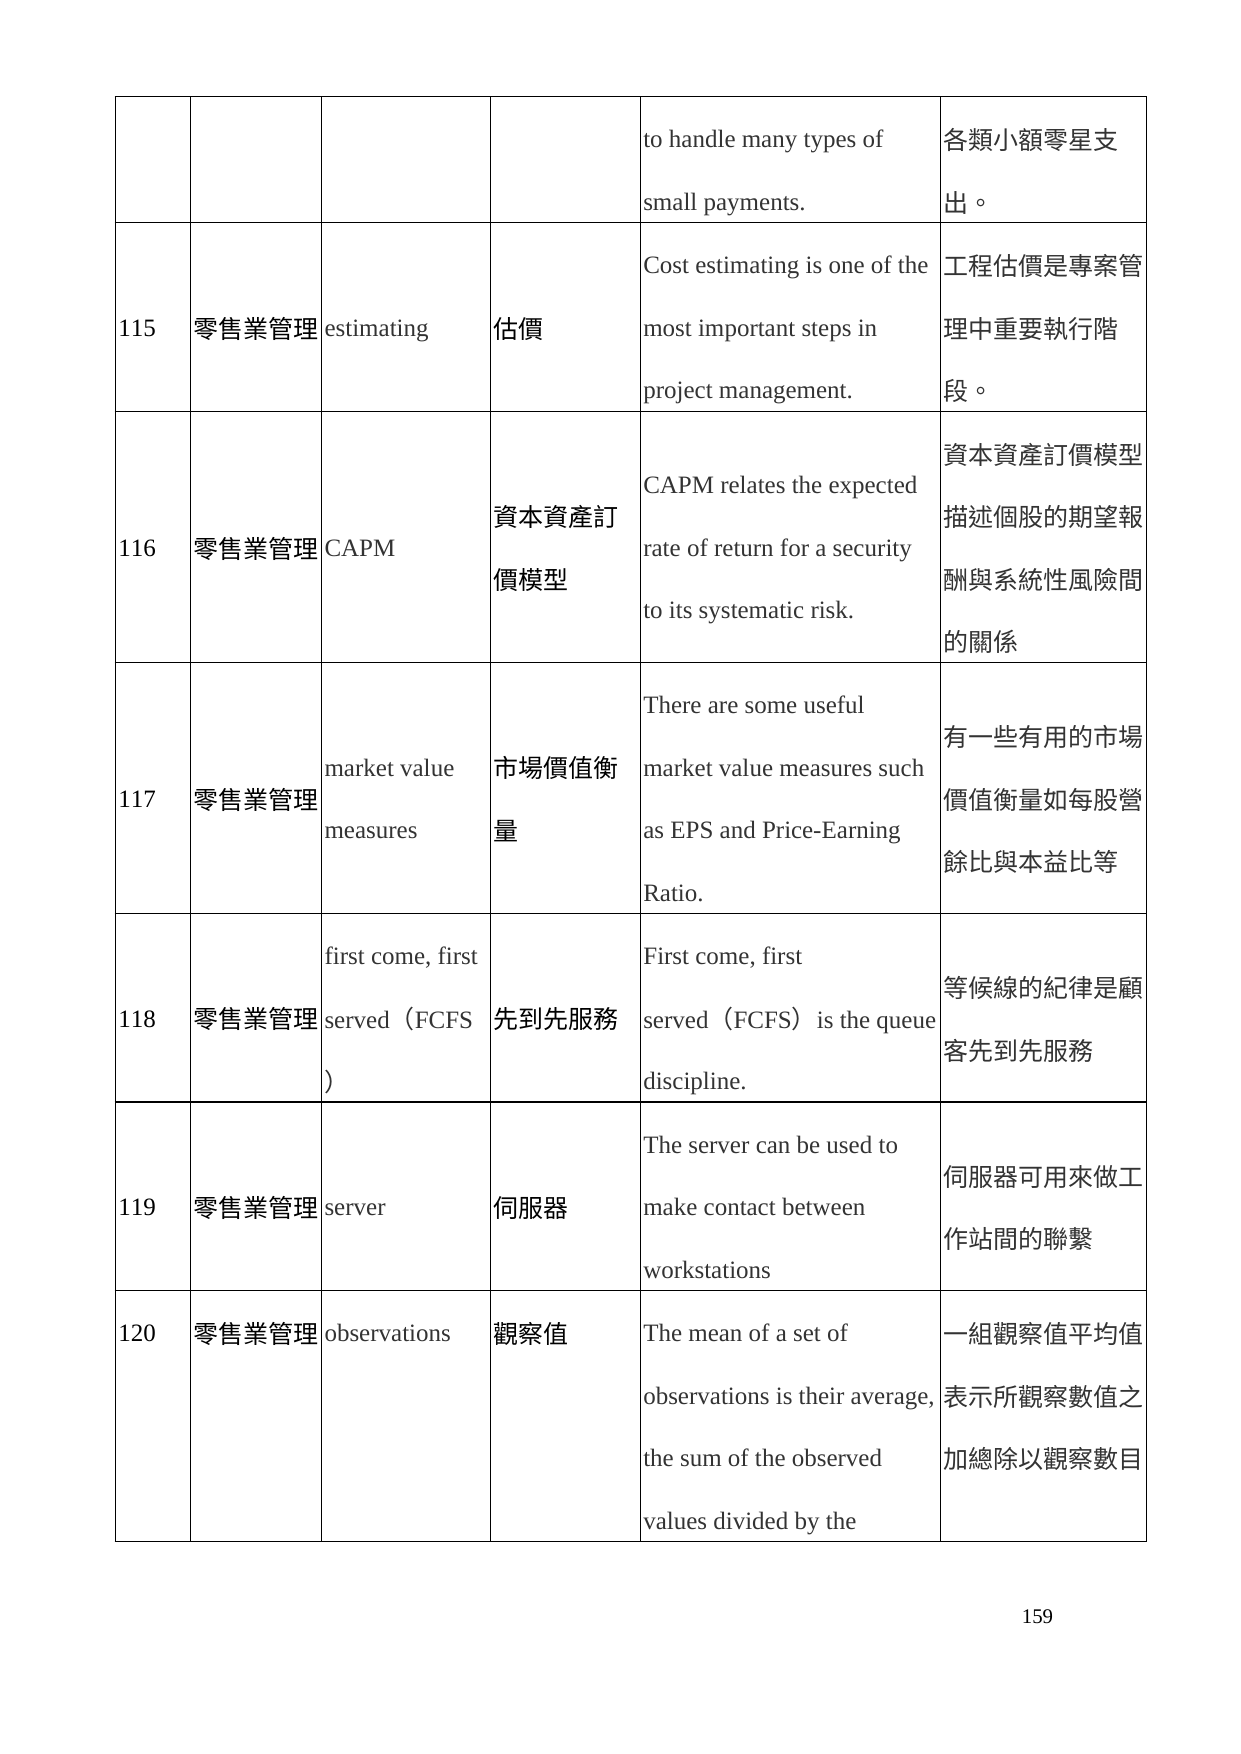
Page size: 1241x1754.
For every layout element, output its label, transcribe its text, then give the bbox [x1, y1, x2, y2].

table_cell 估價 [491, 223, 640, 411]
table_cell 115 [116, 223, 190, 411]
table_cell 零售業管理 [191, 1291, 321, 1541]
table_cell 零售業管理 [191, 1103, 321, 1290]
table_cell First come, first served（FCFS）is the queue discipline. [641, 914, 940, 1101]
table_cell 117 [116, 663, 190, 913]
table_cell 資本資產訂價模型描述個股的期望報酬與系統性風險間的關係 [941, 412, 1146, 662]
table_cell [116, 97, 190, 222]
table_cell market value measures [322, 663, 490, 913]
table_cell [191, 97, 321, 222]
table_cell server [322, 1103, 490, 1290]
table_cell 120 [116, 1291, 190, 1541]
table_cell observations [322, 1291, 490, 1541]
table_cell The server can be used to make contact between workstations [641, 1103, 940, 1290]
table_cell 116 [116, 412, 190, 662]
table_cell to handle many types of small payments. [641, 97, 940, 222]
table_cell 伺服器可用來做工作站間的聯繫 [941, 1103, 1146, 1290]
table_cell 伺服器 [491, 1103, 640, 1290]
table_cell There are some useful market value measures such as EPS and Price-Earning Ratio. [641, 663, 940, 913]
table_cell 資本資產訂價模型 [491, 412, 640, 662]
table_cell 零售業管理 [191, 223, 321, 411]
table_cell 各類小額零星支出。 [941, 97, 1146, 222]
table_cell CAPM relates the expected rate of return for a security to its systematic risk. [641, 412, 940, 662]
table_cell estimating [322, 223, 490, 411]
table_cell 一組觀察值平均值表示所觀察數值之加總除以觀察數目 [941, 1291, 1146, 1541]
table_cell 有一些有用的市場價值衡量如每股營餘比與本益比等 [941, 663, 1146, 913]
table_cell Cost estimating is one of the most important steps in project management. [641, 223, 940, 411]
table_cell [491, 97, 640, 222]
table_cell CAPM [322, 412, 490, 662]
table_cell 118 [116, 914, 190, 1101]
table_cell 觀察值 [491, 1291, 640, 1541]
table_cell The mean of a set of observations is their average, the sum of the observed values divided by the [641, 1291, 940, 1541]
table_cell 零售業管理 [191, 412, 321, 662]
table_cell 零售業管理 [191, 663, 321, 913]
table_cell 市場價值衡量 [491, 663, 640, 913]
table_cell [322, 97, 490, 222]
table_cell 零售業管理 [191, 914, 321, 1101]
table_cell 等候線的紀律是顧客先到先服務 [941, 914, 1146, 1101]
table_cell 119 [116, 1103, 190, 1290]
table_cell 先到先服務 [491, 914, 640, 1101]
table_cell 工程估價是專案管理中重要執行階段。 [941, 223, 1146, 411]
table_cell first come, first served（FCFS） [322, 914, 490, 1101]
